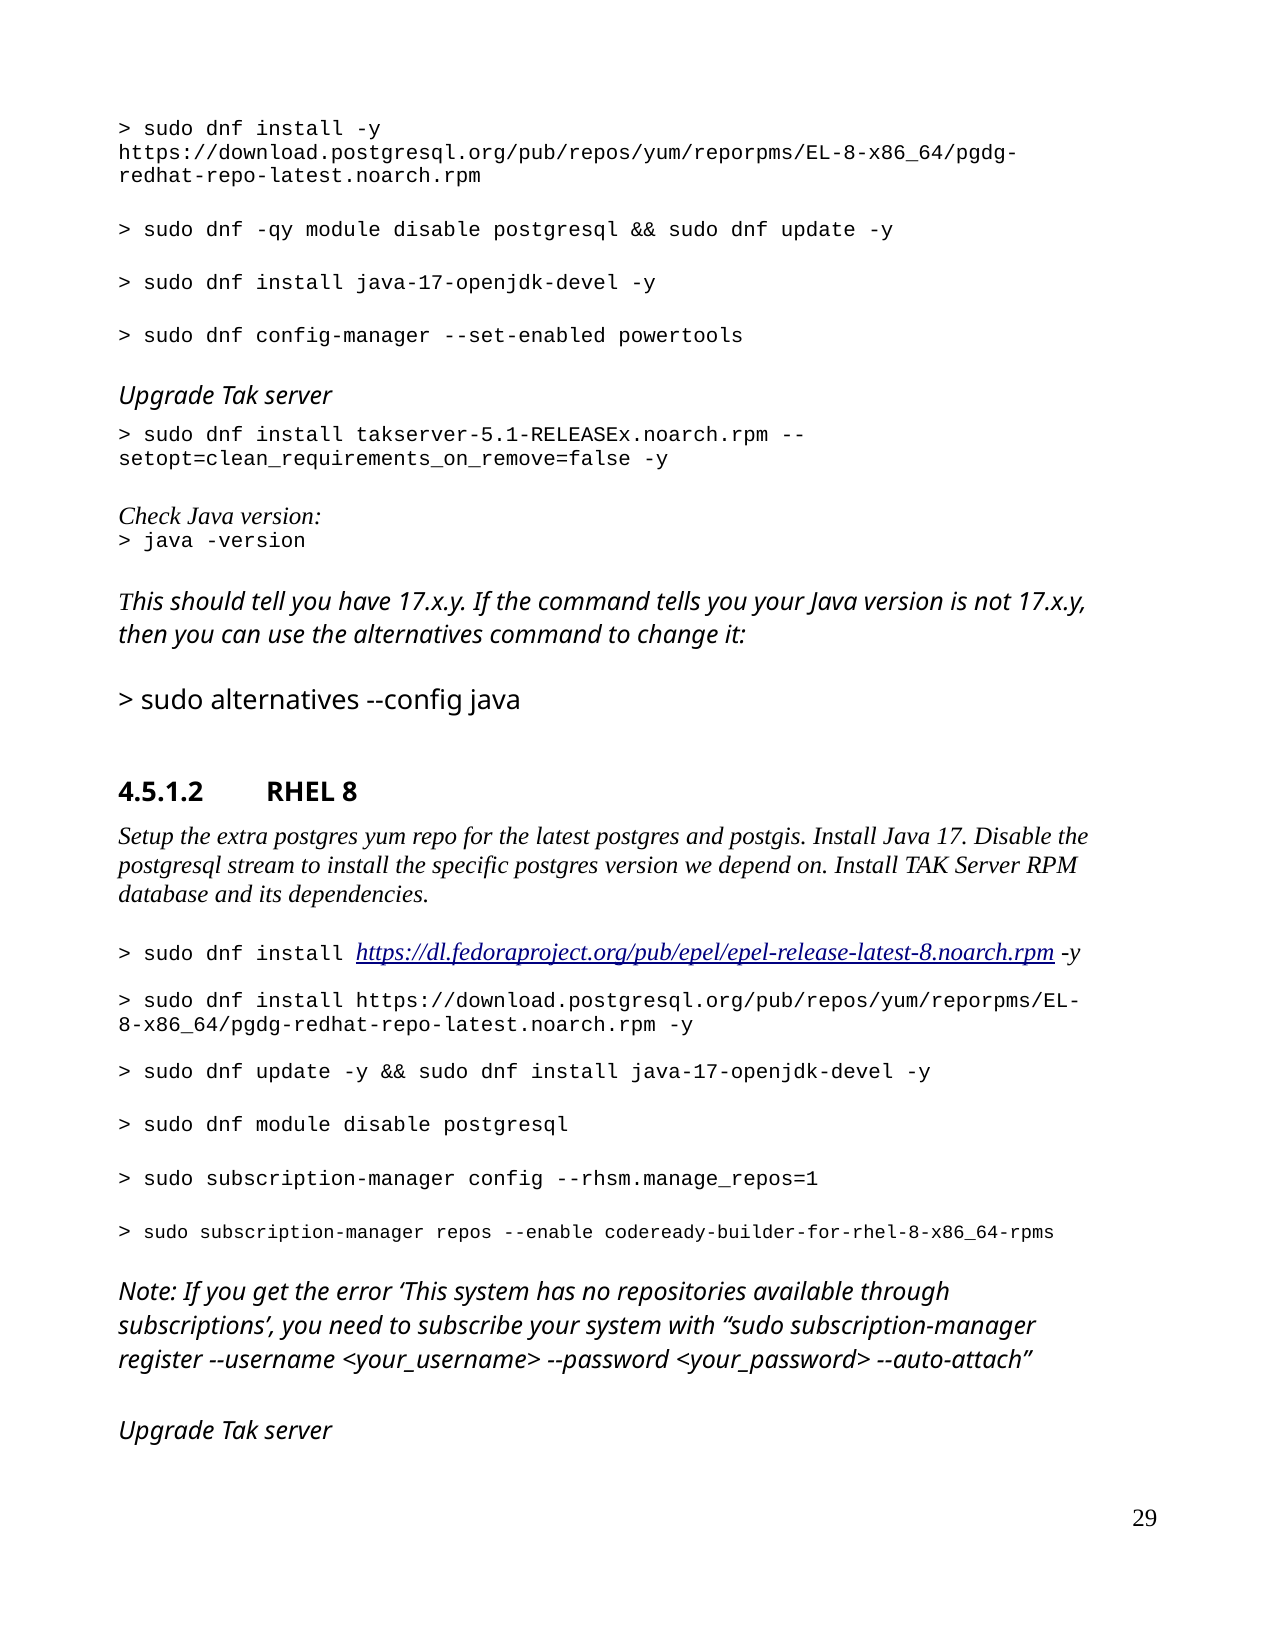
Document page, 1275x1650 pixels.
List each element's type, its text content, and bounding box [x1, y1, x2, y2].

text > sudo alternatives --config java [118, 681, 1098, 718]
text Note: If you get the error ‘This system has no repositories available through subscriptions’, you need to subscribe your system with “sudo subscription-manager register --username <your_username> --password <your_password> --auto-attach” [118, 1274, 1098, 1376]
text > sudo dnf install java-17-openjdk-devel -y [118, 272, 1098, 295]
text > sudo dnf install https://dl.fedoraproject.org/pub/epel/epel-release-latest-8.noarch.rpm -y [118, 937, 1098, 967]
text > sudo dnf config-manager --set-enabled powertools [118, 325, 1098, 348]
text Setup the extra postgres yum repo for the latest postgres and postgis. Install Java 17. Disable the postgresql stream to install the specific postgres version we depend on. Install TAK Server RPM database and its dependencies. [118, 821, 1098, 908]
text > sudo dnf update -y && sudo dnf install java-17-openjdk-devel -y [118, 1061, 1098, 1085]
text Upgrade Tak server [118, 1413, 1157, 1447]
text Upgrade Tak server [118, 378, 1157, 412]
subtitle RHEL 8 [118, 772, 1157, 809]
text > java -version [118, 530, 1098, 554]
text > sudo dnf module disable postgresql [118, 1114, 1098, 1138]
text Check Java version: [118, 501, 1157, 530]
text > sudo dnf install -y https://download.postgresql.org/pub/repos/yum/reporpms/EL-8-x86_64/pgdg-redhat-repo-latest.noarch.rpm [118, 118, 1098, 189]
text > sudo subscription-manager repos --enable codeready-builder-for-rhel-8-x86_64-rpms [118, 1221, 1098, 1244]
text > sudo subscription-manager config --rhsm.manage_repos=1 [118, 1168, 1098, 1191]
text > sudo dnf install https://download.postgresql.org/pub/repos/yum/reporpms/EL-8-x86_64/pgdg-redhat-repo-latest.noarch.rpm -y [118, 990, 1098, 1038]
text This should tell you have 17.x.y. If the command tells you your Java version is not 17.x.y, then you can use the alternatives command to change it: [118, 583, 1098, 651]
text > sudo dnf install takserver-5.1-RELEASEx.noarch.rpm --setopt=clean_requirements_on_remove=false -y [118, 424, 1098, 472]
text > sudo dnf -qy module disable postgresql && sudo dnf update -y [118, 218, 1098, 242]
